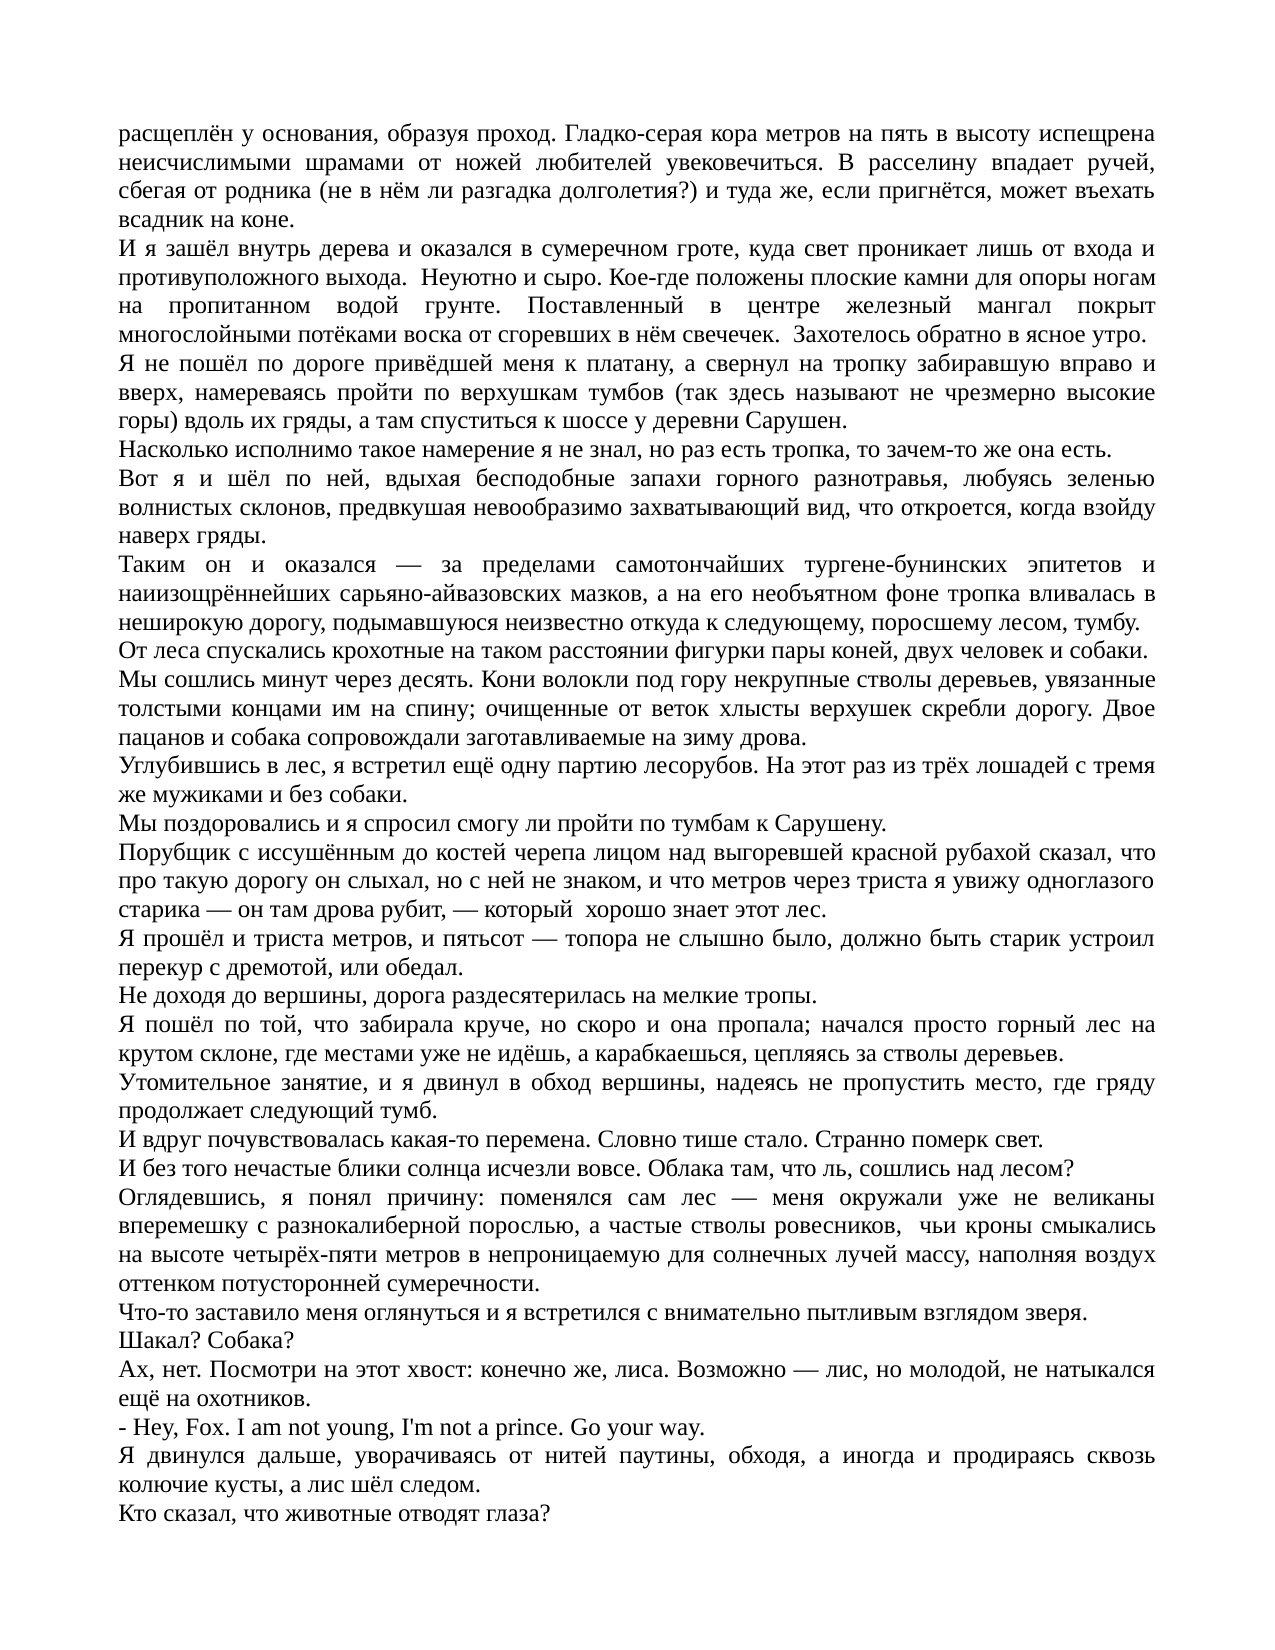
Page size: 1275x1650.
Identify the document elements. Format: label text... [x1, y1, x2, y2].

text Мы сошлись минут через десять. Кони волокли под гору некрупные стволы деревьев, увязанные толстыми концами им на спину; очищенные от веток хлысты верхушек скребли дорогу. Двое пацанов и собака сопровождали заготавливаемые на зиму дрова. [118, 664, 1157, 751]
text Я не пошёл по дороге привёдшей меня к платану, а свернул на тропку забиравшую вправо и вверх, намереваясь пройти по верхушкам тумбов (так здесь называют не чрезмерно высокие горы) вдоль их гряды, а там спуститься к шоссе у деревни Сарушен. [118, 348, 1157, 434]
text Что-то заставило меня оглянуться и я встретился с внимательно пытливым взглядом зверя. [118, 1297, 1157, 1326]
text Шакал? Собака? [118, 1326, 1157, 1354]
text Я прошёл и триста метров, и пятьсот — топора не слышно было, должно быть старик устроил перекур с дремотой, или обедал. [118, 923, 1157, 981]
text Оглядевшись, я понял причину: поменялся сам лес — меня окружали уже не великаны вперемешку с разнокалиберной порослью, а частые стволы ровесников, чьи кроны смыкались на высоте четырёх-пяти метров в непроницаемую для солнечных лучей массу, наполняя воздух оттенком потусторонней сумеречности. [118, 1182, 1157, 1297]
text Порубщик с иссушённым до костей черепа лицом над выгоревшей красной рубахой сказал, что про такую дорогу он слыхал, но с ней не знаком, и что метров через триста я увижу одноглазого старика — он там дрова рубит, — который хорошо знает этот лес. [118, 837, 1157, 923]
text Ах, нет. Посмотри на этот хвост: конечно же, лиса. Возможно — лис, но молодой, не натыкался ещё на охотников. [118, 1354, 1157, 1412]
text Утомительное занятие, и я двинул в обход вершины, надеясь не пропустить место, где гряду продолжает следующий тумб. [118, 1067, 1157, 1124]
text Вот я и шёл по ней, вдыхая бесподобные запахи горного разнотравья, любуясь зеленью волнистых склонов, предвкушая невообразимо захватывающий вид, что откроется, когда взойду наверх гряды. [118, 463, 1157, 549]
text Кто сказал, что животные отводят глаза? [118, 1498, 1157, 1527]
text расщеплён у основания, образуя проход. Гладко-серая кора метров на пять в высоту испещрена неисчислимыми шрамами от ножей любителей увековечиться. В расселину впадает ручей, сбегая от родника (не в нём ли разгадка долголетия?) и туда же, если пригнётся, может въехать всадник на коне. [118, 118, 1157, 233]
text Насколько исполнимо такое намерение я не знал, но раз есть тропка, то зачем-то же она есть. [118, 434, 1157, 463]
text Углубившись в лес, я встретил ещё одну партию лесорубов. На этот раз из трёх лошадей с тремя же мужиками и без собаки. [118, 751, 1157, 808]
text Я пошёл по той, что забирала круче, но скоро и она пропала; начался просто горный лес на крутом склоне, где местами уже не идёшь, а карабкаешься, цепляясь за стволы деревьев. [118, 1009, 1157, 1067]
text И я зашёл внутрь дерева и оказался в сумеречном гроте, куда свет проникает лишь от входа и противуположного выхода. Неуютно и сыро. Кое-где положены плоские камни для опоры ногам на пропитанном водой грунте. Поставленный в центре железный мангал покрыт многослойными потёками воска от сгоревших в нём свечечек. Захотелось обратно в ясное утро. [118, 233, 1157, 348]
text И вдруг почувствовалась какая-то перемена. Словно тише стало. Странно померк свет. [118, 1124, 1157, 1153]
text - Hey, Fox. I am not young, I'm not a prince. Go your way. [118, 1412, 1157, 1441]
text Не доходя до вершины, дорога раздесятерилась на мелкие тропы. [118, 981, 1157, 1009]
text Таким он и оказался — за пределами самотончайших тургене-бунинских эпитетов и наиизощрённейших сарьяно-айвазовских мазков, а на его необъятном фоне тропка вливалась в неширокую дорогу, подымавшуюся неизвестно откуда к следующему, поросшему лесом, тумбу. [118, 549, 1157, 636]
text Мы поздоровались и я спросил смогу ли пройти по тумбам к Сарушену. [118, 808, 1157, 837]
text От леса спускались крохотные на таком расстоянии фигурки пары коней, двух человек и собаки. [118, 636, 1157, 664]
text Я двинулся дальше, уворачиваясь от нитей паутины, обходя, а иногда и продираясь сквозь колючие кусты, а лис шёл следом. [118, 1441, 1157, 1498]
text И без того нечастые блики солнца исчезли вовсе. Облака там, что ль, сошлись над лесом? [118, 1153, 1157, 1182]
